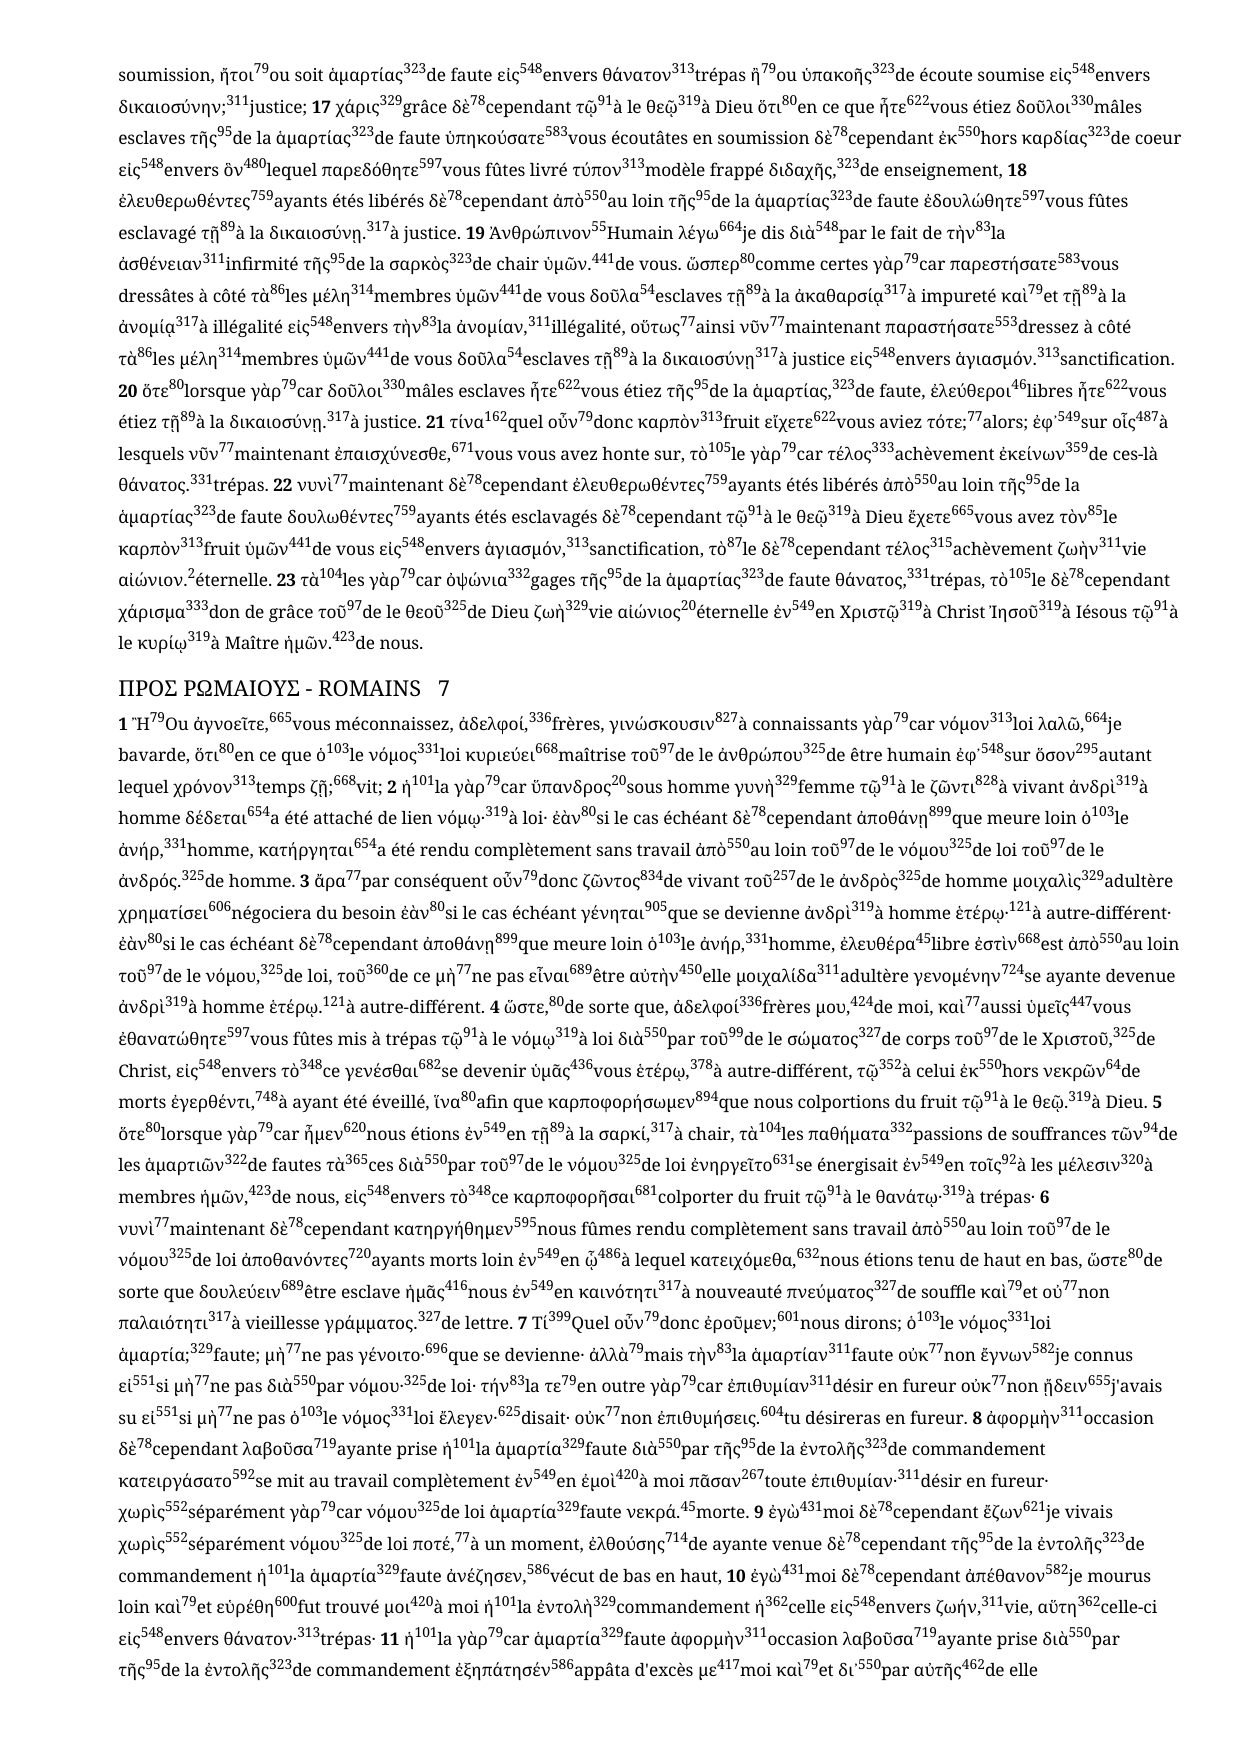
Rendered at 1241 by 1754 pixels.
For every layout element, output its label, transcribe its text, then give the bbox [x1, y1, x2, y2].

text 1 Τί399Quel οὖν79donc ἐροῦμεν;601nous dirons; ἐπιμένωμεν916que nous restions sur τῇ89à la ἁμαρτίᾳ,317à faute, ἵνα80afin que ἡ101la χάρις329grâce πλεονάσῃ;899que fasse plus nombreux; 2 μὴ77ne pas γένοιτο.696que se devienne. οἵτινες497lesquels des quelconques ἀπεθάνομεν581nous mourûmes loin τῇ89à la ἁμαρτίᾳ,317à faute, πῶς77comment? ἔτι77encore ζήσομεν601nous vivrons ἐν549en αὐτῇ;456à elle; 3 ἢ79ou ἀγνοεῖτε665vous méconnaissez ὅτι,80en ce que, ὅσοι497autant lesquels ἐβαπτίσθημεν595nous fûmes baptisé εἰς548envers Χριστὸν313Christ Ἰησοῦν,313Iésous, εἰς548envers τὸν85le θάνατον313trépas αὐτοῦ464de lui ἐβαπτίσθημεν;595nous fûmes baptisé; 4 συνετάφημεν595nous fûmes enseveli avec οὖν79donc αὐτῷ458à lui διὰ550par τοῦ99de le βαπτίσματος327de baptême εἰς548envers τὸν85le θάνατον,313trépas, ἵνα80afin que ὥσπερ80comme certes ἠγέρθη600fut éveillé Χριστὸς331Christ ἐκ550hors νεκρῶν64de morts διὰ550par τῆς95de la δόξης323de gloire τοῦ97de le πατρός,325de père, οὕτως77ainsi καὶ77aussi ἡμεῖς430nous ἐν549en καινότητι317à nouveauté ζωῆς323de vie περιπατήσωμεν.894que nous piétinions autour. 5 εἰ80si γὰρ79car σύμφυτοι46poussés avec γεγόναμεν637nous avons devenus τῷ93à le ὁμοιώματι321à similitude τοῦ97de le θανάτου325de trépas αὐτοῦ,464de lui, ἀλλὰ79mais καὶ77aussi τῆς95de la ἀναστάσεως323de redressement ἐσόμεθα·607nous nous serons· 6 τοῦτο348ce-ci γινώσκοντες839connaissants ὅτι80en ce que ὁ103le παλαιὸς71vieil ἡμῶν423de nous ἄνθρωπος331être humain συνεσταυρώθη,600fut crucifié avec, ἵνα80afin que καταργηθῇ911que soit rendu complètement sans travail τὸ105le σῶμα333corps τῆς95de la ἁμαρτίας,323de faute, τοῦ360de ce μηκέτι77ne pas plus δουλεύειν689être esclave ἡμᾶς416nous τῇ89à la ἁμαρτίᾳ·317à faute· 7 ὁ364celui γὰρ79car ἀποθανὼν721ayant mort loin δεδικαίωται654a été justifié ἀπὸ550au loin τῆς95de la ἁμαρτίας.323de faute. 8 εἰ80si δὲ78cependant ἀπεθάνομεν581nous mourûmes loin σὺν549avec Χριστῷ,319à Christ, πιστεύομεν663nous croyons ὅτι80en ce que καὶ77aussi συζήσομεν601nous vivrons avec αὐτῷ,458à lui, 9 εἰδότες782ayants sus ὅτι80en ce que Χριστὸς331Christ ἐγερθεὶς760ayant été éveillé ἐκ550hors νεκρῶν64de morts οὐκέτι77non plus ἀποθνῄσκει,668meurt loin, θάνατος331trépas αὐτοῦ464de lui οὐκέτι77non plus κυριεύει.668maîtrise. 10 ὃ482lequel γὰρ79car ἀπέθανεν,586mourut loin, τῇ89à la ἁμαρτίᾳ317à faute ἀπέθανεν586mourut loin ἐφάπαξ·77sur une fois· ὃ482lequel δὲ78cependant ζῇ,668vit, ζῇ668vit τῷ91à le θεῷ.319à Dieu. 11 οὕτως77ainsi καὶ77aussi ὑμεῖς447vous λογίζεσθε573que vous vous calculez ἑαυτοὺς515vous-mêmes [εἶναι]689[être] νεκροὺς31morts μὲν79certes τῇ89à la ἁμαρτίᾳ317à faute ζῶντας821vivants δὲ78cependant τῷ91à le θεῷ319à Dieu ἐν549en Χριστῷ319à Christ Ἰησοῦ.319à Iésous. 12 Μὴ77Ne pas οὖν79donc βασιλευέτω572soit roi ἡ101la ἁμαρτία329faute ἐν549en τῷ93à le θνητῷ61à mortel ὑμῶν441de vous σώματι321à corps εἰς548envers τὸ348ce ὑπακούειν689écouter en soumission ταῖς88à les ἐπιθυμίαις316à désirs en fureurs αὐτοῦ,466de lui, 13 μηδὲ79ni cependant παριστάνετε569dressez à côté τὰ86les μέλη314membres ὑμῶν441de vous ὅπλα314armes ἀδικίας323de injustice τῇ89à la ἁμαρτίᾳ,317à faute, ἀλλὰ79mais παραστήσατε553dressez à côté ἑαυτοὺς515vous-mêmes τῷ91à le θεῷ319à Dieu ὡσεὶ80comme si ἐκ550hors νεκρῶν64de morts ζῶντας821vivants καὶ79et τὰ86les μέλη314membres ὑμῶν441de vous ὅπλα314armes δικαιοσύνης323de justice τῷ91à le θεῷ.319à Dieu. 14 ἁμαρτία329faute γὰρ79car ὑμῶν441de vous οὐ77non κυριεύσει·606maîtrisera· οὐ77non γάρ79car ἐστε665vous êtes ὑπὸ548sous νόμον313loi ἀλλ᾽79mais ὑπὸ548sous χάριν.311grâce. 15 Τί399Quel οὖν;79donc; ἁμαρτήσωμεν,894que nous fautions, ὅτι80en ce que οὐκ77non ἐσμὲν663nous sommes ὑπὸ548sous νόμον313loi ἀλλ᾽79mais ὑπὸ548sous χάριν;311grâce; μὴ77ne pas γένοιτο.696que se devienne. 16 οὐκ77non οἴδατε639vous avez su ὅτι80en ce que ᾧ486à lequel παριστάνετε665vous dressez à côté ἑαυτοὺς515vous-mêmes δούλους312mâles esclaves εἰς548envers ὑπακοήν,311écoute soumise, δοῦλοί330mâles esclaves ἐστε665vous êtes ᾧ486à lequel ὑπακούετε,665vous écoutez en soumission, ἤτοι79ou soit ἁμαρτίας323de faute εἰς548envers θάνατον313trépas ἢ79ou ὑπακοῆς323de écoute soumise εἰς548envers δικαιοσύνην;311justice; 17 χάρις329grâce δὲ78cependant τῷ91à le θεῷ319à Dieu ὅτι80en ce que ἦτε622vous étiez δοῦλοι330mâles esclaves τῆς95de la ἁμαρτίας323de faute ὑπηκούσατε583vous écoutâtes en soumission δὲ78cependant ἐκ550hors καρδίας323de coeur εἰς548envers ὃν480lequel παρεδόθητε597vous fûtes livré τύπον313modèle frappé διδαχῆς,323de enseignement, 18 ἐλευθερωθέντες759ayants étés libérés δὲ78cependant ἀπὸ550au loin τῆς95de la ἁμαρτίας323de faute ἐδουλώθητε597vous fûtes esclavagé τῇ89à la δικαιοσύνῃ.317à justice. 19 Ἀνθρώπινον55Humain λέγω664je dis διὰ548par le fait de τὴν83la ἀσθένειαν311infirmité τῆς95de la σαρκὸς323de chair ὑμῶν.441de vous. ὥσπερ80comme certes γὰρ79car παρεστήσατε583vous dressâtes à côté τὰ86les μέλη314membres ὑμῶν441de vous δοῦλα54esclaves τῇ89à la ἀκαθαρσίᾳ317à impureté καὶ79et τῇ89à la ἀνομίᾳ317à illégalité εἰς548envers τὴν83la ἀνομίαν,311illégalité, οὕτως77ainsi νῦν77maintenant παραστήσατε553dressez à côté τὰ86les μέλη314membres ὑμῶν441de vous δοῦλα54esclaves τῇ89à la δικαιοσύνῃ317à justice εἰς548envers ἁγιασμόν.313sanctification. 20 ὅτε80lorsque γὰρ79car δοῦλοι330mâles esclaves ἦτε622vous étiez τῆς95de la ἁμαρτίας,323de faute, ἐλεύθεροι46libres ἦτε622vous étiez τῇ89à la δικαιοσύνῃ.317à justice. 21 τίνα162quel οὖν79donc καρπὸν313fruit εἴχετε622vous aviez τότε;77alors; ἐφ᾽549sur οἷς487à lesquels νῦν77maintenant ἐπαισχύνεσθε,671vous vous avez honte sur, τὸ105le γὰρ79car τέλος333achèvement ἐκείνων359de ces-là θάνατος.331trépas. 22 νυνὶ77maintenant δὲ78cependant ἐλευθερωθέντες759ayants étés libérés ἀπὸ550au loin τῆς95de la ἁμαρτίας323de faute δουλωθέντες759ayants étés esclavagés δὲ78cependant τῷ91à le θεῷ319à Dieu ἔχετε665vous avez τὸν85le καρπὸν313fruit ὑμῶν441de vous εἰς548envers ἁγιασμόν,313sanctification, τὸ87le δὲ78cependant τέλος315achèvement ζωὴν311vie αἰώνιον.2éternelle. 23 τὰ104les γὰρ79car ὀψώνια332gages τῆς95de la ἁμαρτίας323de faute θάνατος,331trépas, τὸ105le δὲ78cependant χάρισμα333don de grâce τοῦ97de le θεοῦ325de Dieu ζωὴ329vie αἰώνιος20éternelle ἐν549en Χριστῷ319à Christ Ἰησοῦ319à Iésous τῷ91à le κυρίῳ319à Maître ἡμῶν.423de nous. [118, 59, 1181, 655]
text 1 Ἢ79Ou ἀγνοεῖτε,665vous méconnaissez, ἀδελφοί,336frères, γινώσκουσιν827à connaissants γὰρ79car νόμον313loi λαλῶ,664je bavarde, ὅτι80en ce que ὁ103le νόμος331loi κυριεύει668maîtrise τοῦ97de le ἀνθρώπου325de être humain ἐφ᾽548sur ὅσον295autant lequel χρόνον313temps ζῇ;668vit; 2 ἡ101la γὰρ79car ὕπανδρος20sous homme γυνὴ329femme τῷ91à le ζῶντι828à vivant ἀνδρὶ319à homme δέδεται654a été attaché de lien νόμῳ·319à loi· ἐὰν80si le cas échéant δὲ78cependant ἀποθάνῃ899que meure loin ὁ103le ἀνήρ,331homme, κατήργηται654a été rendu complètement sans travail ἀπὸ550au loin τοῦ97de le νόμου325de loi τοῦ97de le ἀνδρός.325de homme. 3 ἄρα77par conséquent οὖν79donc ζῶντος834de vivant τοῦ257de le ἀνδρὸς325de homme μοιχαλὶς329adultère χρηματίσει606négociera du besoin ἐὰν80si le cas échéant γένηται905que se devienne ἀνδρὶ319à homme ἑτέρῳ·121à autre-différent· ἐὰν80si le cas échéant δὲ78cependant ἀποθάνῃ899que meure loin ὁ103le ἀνήρ,331homme, ἐλευθέρα45libre ἐστὶν668est ἀπὸ550au loin τοῦ97de le νόμου,325de loi, τοῦ360de ce μὴ77ne pas εἶναι689être αὐτὴν450elle μοιχαλίδα311adultère γενομένην724se ayante devenue ἀνδρὶ319à homme ἑτέρῳ.121à autre-différent. 4 ὥστε,80de sorte que, ἀδελφοί336frères μου,424de moi, καὶ77aussi ὑμεῖς447vous ἐθανατώθητε597vous fûtes mis à trépas τῷ91à le νόμῳ319à loi διὰ550par τοῦ99de le σώματος327de corps τοῦ97de le Χριστοῦ,325de Christ, εἰς548envers τὸ348ce γενέσθαι682se devenir ὑμᾶς436vous ἑτέρῳ,378à autre-différent, τῷ352à celui ἐκ550hors νεκρῶν64de morts ἐγερθέντι,748à ayant été éveillé, ἵνα80afin que καρποφορήσωμεν894que nous colportions du fruit τῷ91à le θεῷ.319à Dieu. 5 ὅτε80lorsque γὰρ79car ἦμεν620nous étions ἐν549en τῇ89à la σαρκί,317à chair, τὰ104les παθήματα332passions de souffrances τῶν94de les ἁμαρτιῶν322de fautes τὰ365ces διὰ550par τοῦ97de le νόμου325de loi ἐνηργεῖτο631se énergisait ἐν549en τοῖς92à les μέλεσιν320à membres ἡμῶν,423de nous, εἰς548envers τὸ348ce καρποφορῆσαι681colporter du fruit τῷ91à le θανάτῳ·319à trépas· 6 νυνὶ77maintenant δὲ78cependant κατηργήθημεν595nous fûmes rendu complètement sans travail ἀπὸ550au loin τοῦ97de le νόμου325de loi ἀποθανόντες720ayants morts loin ἐν549en ᾧ486à lequel κατειχόμεθα,632nous étions tenu de haut en bas, ὥστε80de sorte que δουλεύειν689être esclave ἡμᾶς416nous ἐν549en καινότητι317à nouveauté πνεύματος327de souffle καὶ79et οὐ77non παλαιότητι317à vieillesse γράμματος.327de lettre. 7 Τί399Quel οὖν79donc ἐροῦμεν;601nous dirons; ὁ103le νόμος331loi ἁμαρτία;329faute; μὴ77ne pas γένοιτο·696que se devienne· ἀλλὰ79mais τὴν83la ἁμαρτίαν311faute οὐκ77non ἔγνων582je connus εἰ551si μὴ77ne pas διὰ550par νόμου·325de loi· τήν83la τε79en outre γὰρ79car ἐπιθυμίαν311désir en fureur οὐκ77non ᾔδειν655j'avais su εἰ551si μὴ77ne pas ὁ103le νόμος331loi ἔλεγεν·625disait· οὐκ77non ἐπιθυμήσεις.604tu désireras en fureur. 8 ἀφορμὴν311occasion δὲ78cependant λαβοῦσα719ayante prise ἡ101la ἁμαρτία329faute διὰ550par τῆς95de la ἐντολῆς323de commandement κατειργάσατο592se mit au travail complètement ἐν549en ἐμοὶ420à moi πᾶσαν267toute ἐπιθυμίαν·311désir en fureur· χωρὶς552séparément γὰρ79car νόμου325de loi ἁμαρτία329faute νεκρά.45morte. 9 ἐγὼ431moi δὲ78cependant ἔζων621je vivais χωρὶς552séparément νόμου325de loi ποτέ,77à un moment, ἐλθούσης714de ayante venue δὲ78cependant τῆς95de la ἐντολῆς323de commandement ἡ101la ἁμαρτία329faute ἀνέζησεν,586vécut de bas en haut, 10 ἐγὼ431moi δὲ78cependant ἀπέθανον582je mourus loin καὶ79et εὑρέθη600fut trouvé μοι420à moi ἡ101la ἐντολὴ329commandement ἡ362celle εἰς548envers ζωήν,311vie, αὕτη362celle-ci εἰς548envers θάνατον·313trépas· 11 ἡ101la γὰρ79car ἁμαρτία329faute ἀφορμὴν311occasion λαβοῦσα719ayante prise διὰ550par τῆς95de la ἐντολῆς323de commandement ἐξηπάτησέν586appâta d'excès με417moi καὶ79et δι᾽550par αὐτῆς462de elle ἀπέκτεινεν.586tua catégoriquement. 12 ὥστε80de sorte que ὁ103le μὲν77certes νόμος331loi ἅγιος47saint καὶ79et ἡ101la ἐντολὴ329commandement ἁγία69sainte καὶ79et δικαία69juste καὶ79et ἀγαθή.69bonne. 13 Τὸ105Le οὖν79donc ἀγαθὸν73bon ἐμοὶ420à moi ἐγένετο592se devint θάνατος;331trépas; μὴ77ne pas γένοιτο·696que se devienne· ἀλλ᾽79mais ἡ101la ἁμαρτία,329faute, ἵνα80afin que φανῇ911que soit apparu en lumière ἁμαρτία,329faute, διὰ550par τοῦ99de le ἀγαθοῦ67de bon μοι420à moi κατεργαζομένη865se mettante au travail complètement θάνατον,313trépas, ἵνα80afin que γένηται905que se devienne καθ᾽548selon ὑπερβολὴν311hyperbole ἁμαρτωλὸς45fauteuse ἡ101la ἁμαρτία329faute διὰ550par τῆς95de la ἐντολῆς.323de commandement. 14 Οἴδαμεν637Nous avons su γὰρ79car ὅτι80en ce que ὁ103le νόμος331loi πνευματικός47soufflique ἐστιν,668est, ἐγὼ431moi δὲ78cependant σάρκινός47charnu εἰμι664je suis πεπραμένος813ayant été vendu ὑπὸ548sous τὴν83la ἁμαρτίαν.311faute. 15 ὃ482lequel γὰρ79car κατεργάζομαι670je me mets au travail complètement οὐ77non γινώσκω·664je connais· οὐ77non γὰρ79car ὃ482lequel θέλω664je veux τοῦτο348ce-ci πράσσω,664je pratique, ἀλλ᾽79mais ὃ482lequel μισῶ664je hais τοῦτο348ce-ci ποιῶ.664je fais. 16 εἰ80si δὲ78cependant ὃ482lequel οὐ77non θέλω664je veux τοῦτο348ce-ci ποιῶ,664je fais, σύμφημι664je dis ensemble τῷ91à le νόμῳ319à loi ὅτι80en ce que καλός.71beau. 17 νυνὶ77maintenant δὲ78cependant οὐκέτι77non plus ἐγὼ431moi κατεργάζομαι670je me mets au travail complètement αὐτὸ454lui ἀλλ᾽79mais ἡ362celle ἐνοικοῦσα838enhabitante maison ἐν549en ἐμοὶ420à moi ἁμαρτία.329faute. 18 Οἶδα638J'ai su γὰρ79car ὅτι80en ce que οὐκ77non οἰκεῖ668habite maison ἐν549en ἐμοί,420à moi, τοῦτ᾽366ce-ci ἔστιν668est ἐν549en τῇ89à la σαρκί317à chair μου,424de moi, ἀγαθόν·73bon· τὸ366ce γὰρ79car θέλειν689vouloir παράκειταί674se couche à côté μοι,420à moi, τὸ366ce δὲ78cependant κατεργάζεσθαι690se mettre au travail complètement τὸ87le καλὸν55beau οὔ·77non· 19 οὐ77non γὰρ79car ὃ482lequel θέλω664je veux ποιῶ664je fais ἀγαθόν,55bon, ἀλλ᾽79mais ὃ482lequel οὐ77non θέλω664je veux κακὸν55malicieux τοῦτο140ce-ci πράσσω.664je pratique. 20 εἰ80si δὲ78cependant ὃ482lequel οὐ77non θέλω664je veux [ἐγὼ]431[moi] τοῦτο348ce-ci ποιῶ,664je fais, οὐκέτι77non plus ἐγὼ431moi κατεργάζομαι670je me mets au travail complètement αὐτὸ454lui ἀλλ᾽79mais ἡ101la οἰκοῦσα838habitante maison ἐν549en ἐμοὶ420à moi ἁμαρτία.329faute. 21 εὑρίσκω664je trouve ἄρα77par conséquent τὸν85le νόμον,313loi, τῷ352à celui θέλοντι828à voulant ἐμοὶ420à moi ποιεῖν689faire τὸ87le καλόν,55beau, ὅτι80en ce que ἐμοὶ420à moi τὸ105le κακὸν73malicieux παράκειται·674se couche à côté· 22 συνήδομαι670je me prends plaisir avec γὰρ79car τῷ91à le νόμῳ319à loi τοῦ97de le θεοῦ325de Dieu κατὰ548selon τὸν85le ἔσω77dedans ἄνθρωπον,313être humain, 23 βλέπω664je regarde δὲ78cependant ἕτερον115autre-différent νόμον313loi ἐν549en τοῖς92à les μέλεσίν320à membres μου424de moi ἀντιστρατευόμενον849se luttant contre τῷ91à le νόμῳ319à loi τοῦ97de le νοός325de intellect μου424de moi καὶ79et αἰχμαλωτίζοντά822faisant captif με417moi ἐν549en τῷ91à le νόμῳ319à loi τῆς95de la ἁμαρτίας323de faute τῷ352à celui ὄντι828à étant ἐν549en τοῖς92à les μέλεσίν320à membres μου.424de moi. 24 Ταλαίπωρος71Misérable ἐγὼ431moi ἄνθρωπος·331être humain· τίς410quel με417moi ῥύσεται612se délivrera ἐκ550hors τοῦ99de le σώματος327de corps τοῦ97de le θανάτου325de trépas τούτου;150de celui-ci; 25 χάρις329grâce τῷ91à le θεῷ319à Dieu διὰ550par Ἰησοῦ325de Iésous Χριστοῦ325de Christ τοῦ97de le κυρίου325de Maître ἡμῶν.423de nous. Ἄρα77Par conséquent οὖν79donc αὐτὸς513moi-même ἐγὼ431moi τῷ91à le μὲν79certes νοῒ319à intellect δουλεύω664je suis esclave νόμῳ319à loi θεοῦ325de Dieu τῇ89à la δὲ78cependant σαρκὶ317à chair νόμῳ319à loi ἁμαρτίας.323de faute. [118, 707, 1181, 1682]
text ΠΡΟΣ ΡΩΜΑΙΟΥΣ - ROMAINS 7 [118, 673, 1181, 703]
